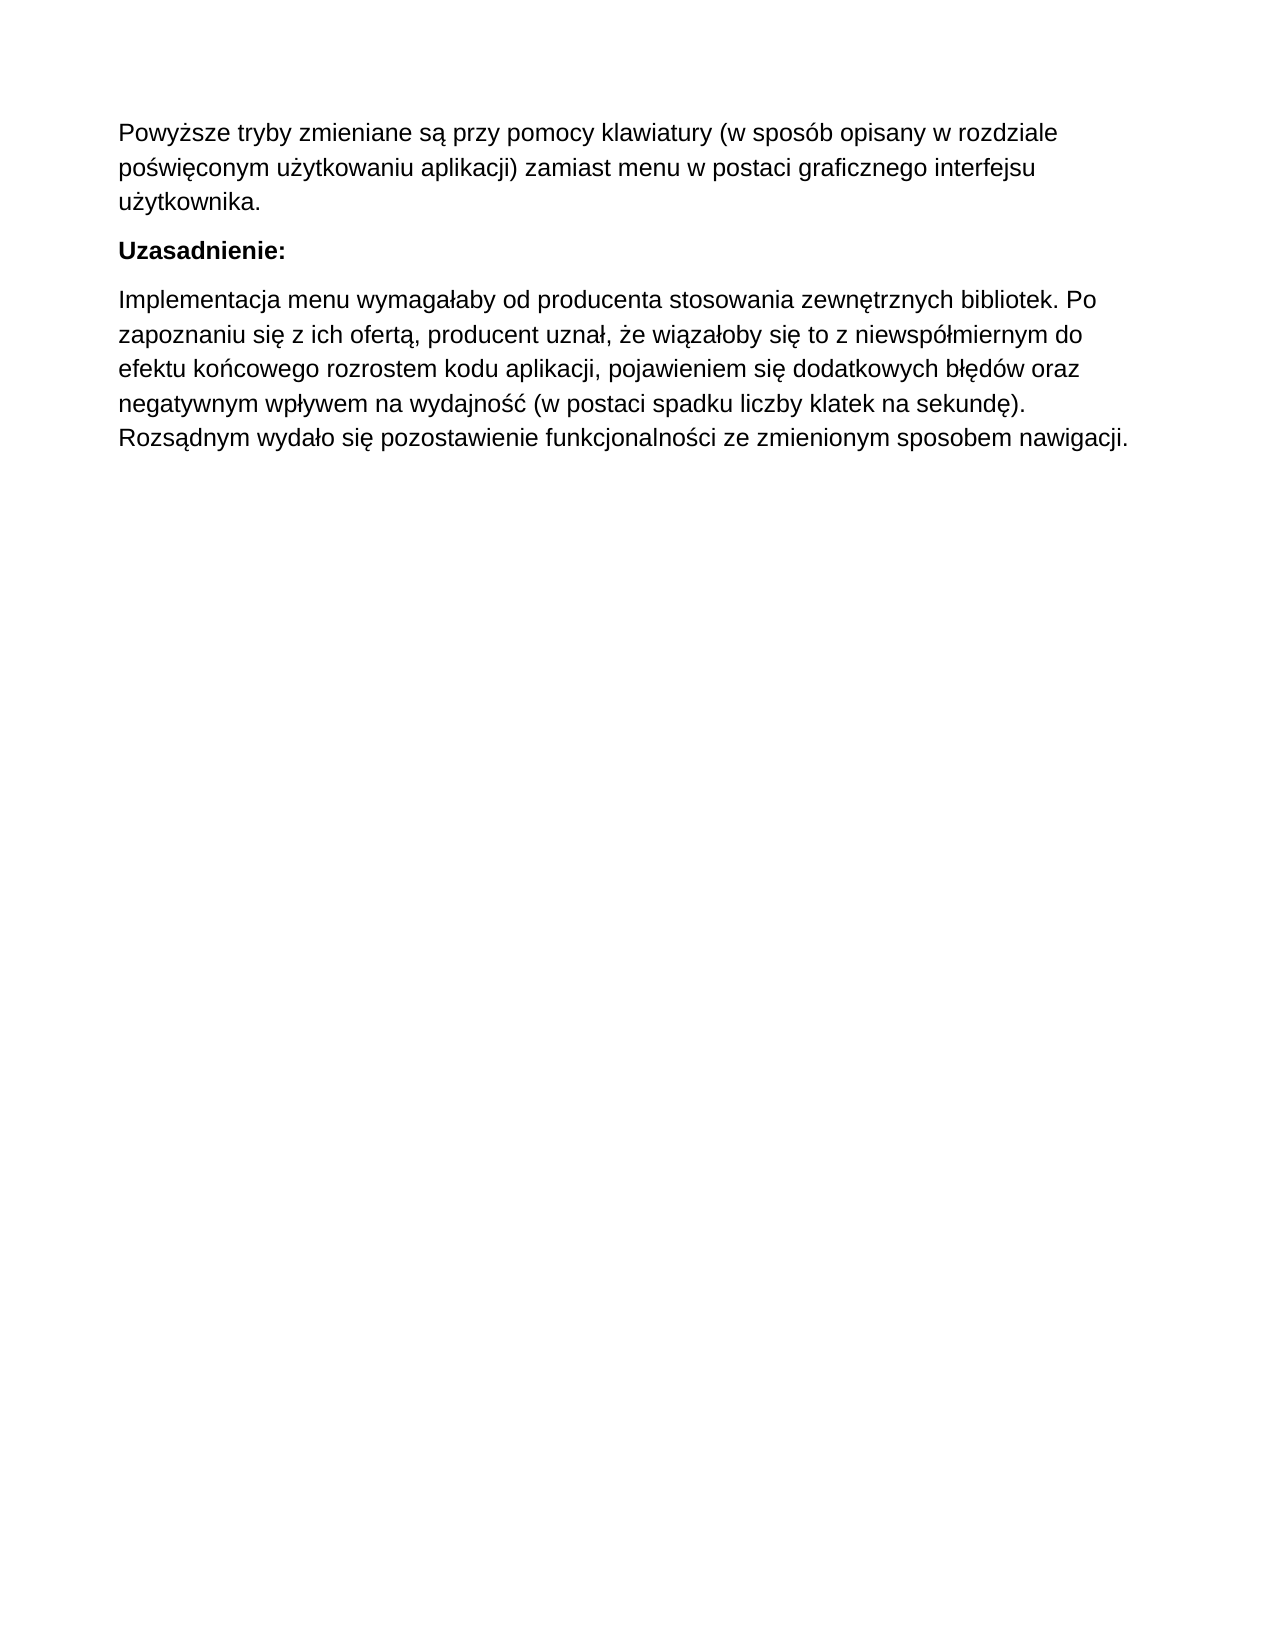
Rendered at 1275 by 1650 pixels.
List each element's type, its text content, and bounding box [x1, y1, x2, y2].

text Uzasadnienie: [118, 236, 1157, 265]
text Implementacja menu wymagałaby od producenta stosowania zewnętrznych bibliotek. Po zapoznaniu się z ich ofertą, producent uznał, że wiązałoby się to z niewspółmiernym do efektu końcowego rozrostem kodu aplikacji, pojawieniem się dodatkowych błędów oraz negatywnym wpływem na wydajność (w postaci spadku liczby klatek na sekundę). Rozsądnym wydało się pozostawienie funkcjonalności ze zmienionym sposobem nawigacji. [118, 285, 1157, 452]
text Powyższe tryby zmieniane są przy pomocy klawiatury (w sposób opisany w rozdziale poświęconym użytkowaniu aplikacji) zamiast menu w postaci graficznego interfejsu użytkownika. [118, 118, 1157, 216]
